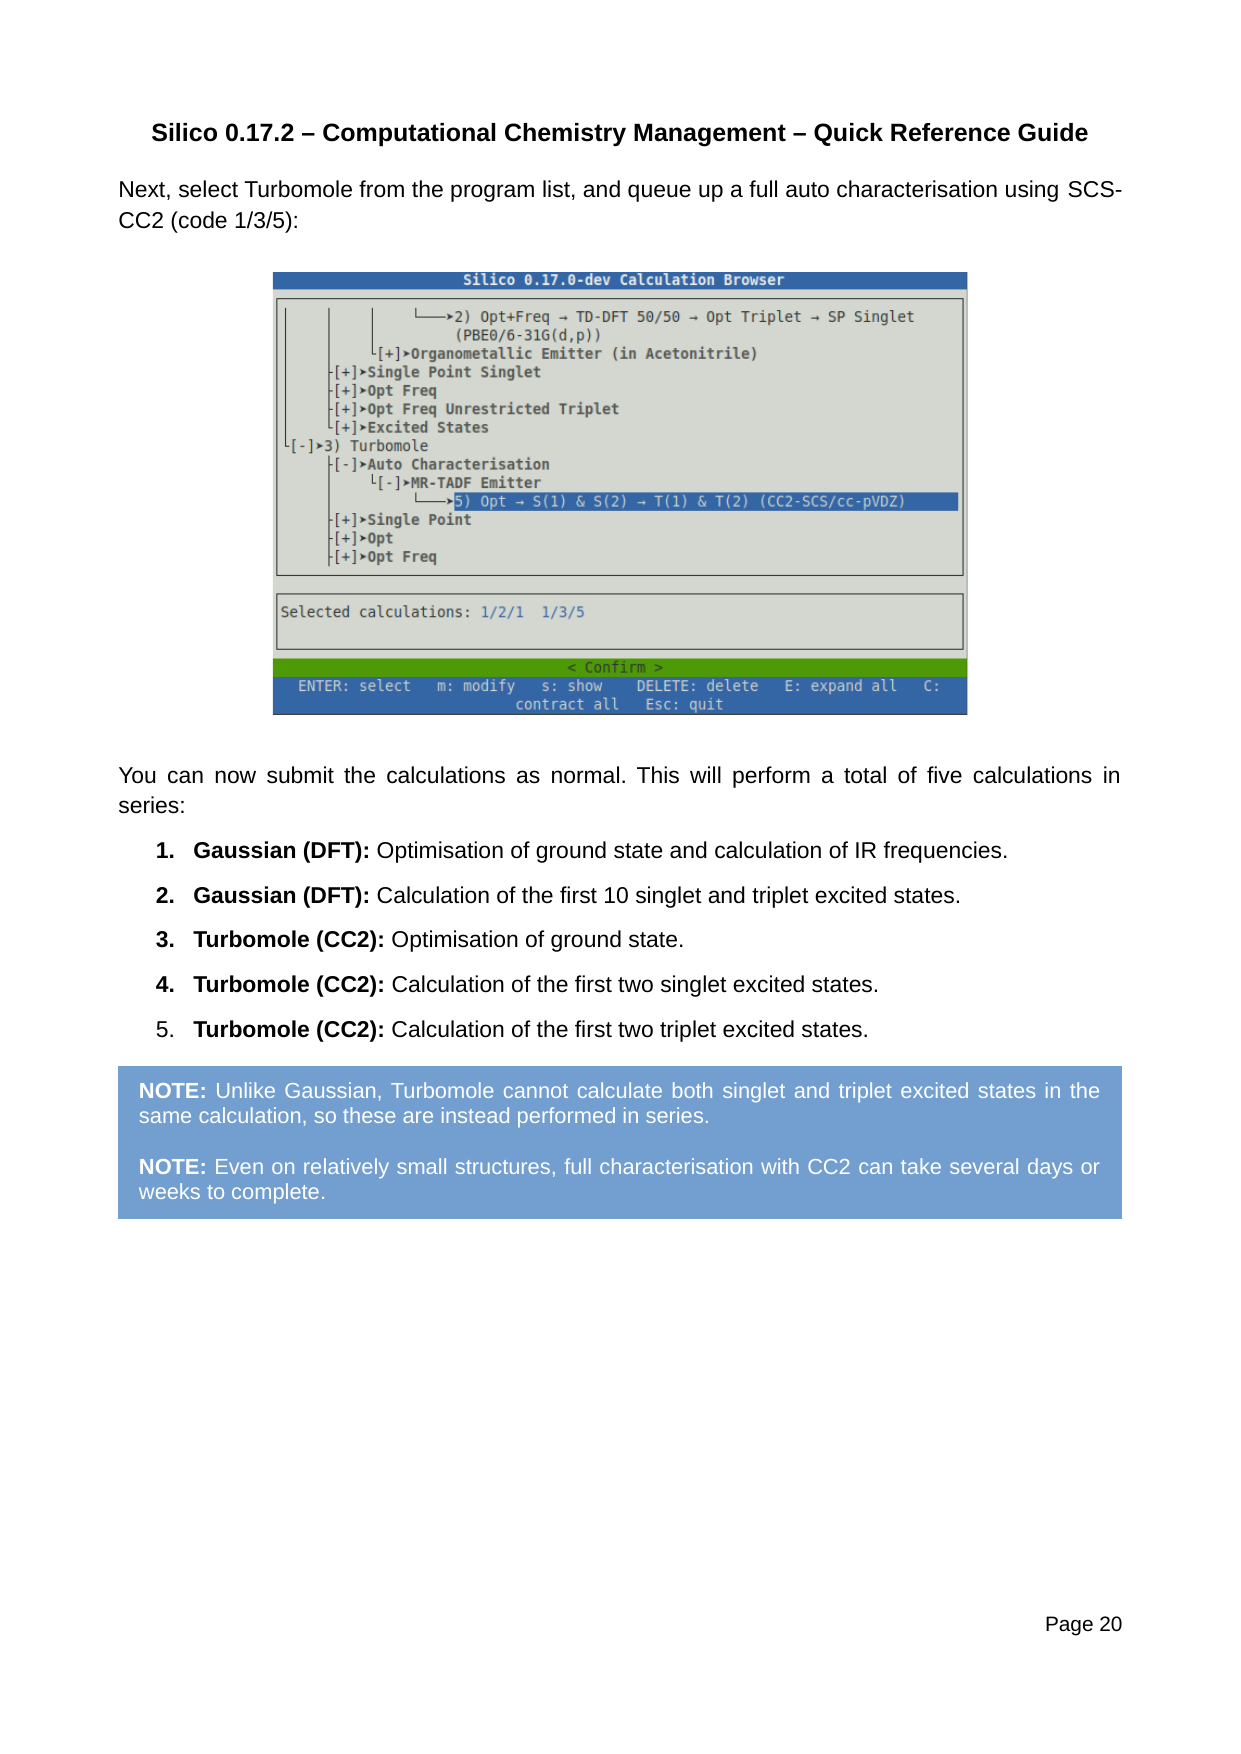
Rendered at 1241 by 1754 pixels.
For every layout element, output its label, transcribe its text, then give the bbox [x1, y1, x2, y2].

text NOTE: Even on relatively small structures, full characterisation with CC2 can take several days or weeks to complete. [139, 1154, 1101, 1204]
list Gaussian (DFT): Calculation of the first 10 singlet and triplet excited states. [156, 882, 1122, 908]
list Turbomole (CC2): Calculation of the first two triplet excited states. [156, 1016, 1122, 1042]
text Next, select Turbomole from the program list, and queue up a full auto characterisation using SCS-CC2 (code 1/3/5): [118, 176, 1122, 233]
text You can now submit the calculations as normal. This will perform a total of five calculations in series: [118, 251, 1122, 818]
list Turbomole (CC2): Optimisation of ground state. [156, 926, 1122, 953]
list Turbomole (CC2): Calculation of the first two singlet excited states. [156, 971, 1122, 997]
picture [272, 272, 968, 715]
list Gaussian (DFT): Optimisation of ground state and calculation of IR frequencies. [156, 837, 1122, 863]
text NOTE: Unlike Gaussian, Turbomole cannot calculate both singlet and triplet excited states in the same calculation, so these are instead performed in series. [139, 1078, 1101, 1128]
